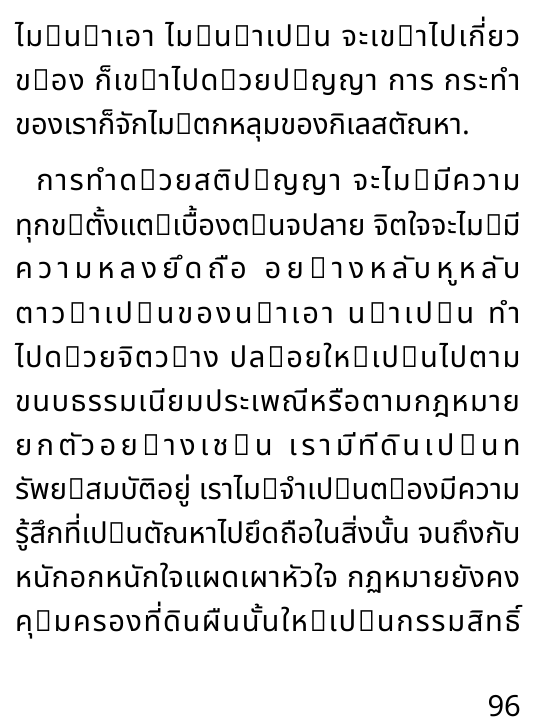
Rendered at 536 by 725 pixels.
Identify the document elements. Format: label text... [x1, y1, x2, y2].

text การทําดวยสติปญญา จะไมมีความทุกขตั้งแตเบื้องตนจปลาย จิตใจจะไมมีความหลงยึดถือ อยางหลับหูหลับตาวาเปนของนาเอา นาเปน ทําไปดวยจิตวาง ปลอยใหเปนไปตามขนบธรรมเนียมประเพณีหรือตามกฎหมาย ยกตัวอยางเชน เรามีทีดินเปนทรัพยสมบัติอยู่ เราไมจําเปนตองมีความรู้สึกที่เปนตัณหาไปยึดถือในสิ่งนั้น จนถึงกับหนักอกหนักใจแผดเผาหัวใจ กฏหมายยังคงคุมครองที่ดินผืนนั้นใหเปนกรรมสิทธิ์ [15, 160, 521, 644]
text ไมนาเอา ไมนาเปน จะเขาไปเกี่ยวของ ก็เขาไปดวยปญญา การ กระทําของเราก็จักไมตกหลุมของกิเลสตัณหา. [15, 15, 521, 147]
